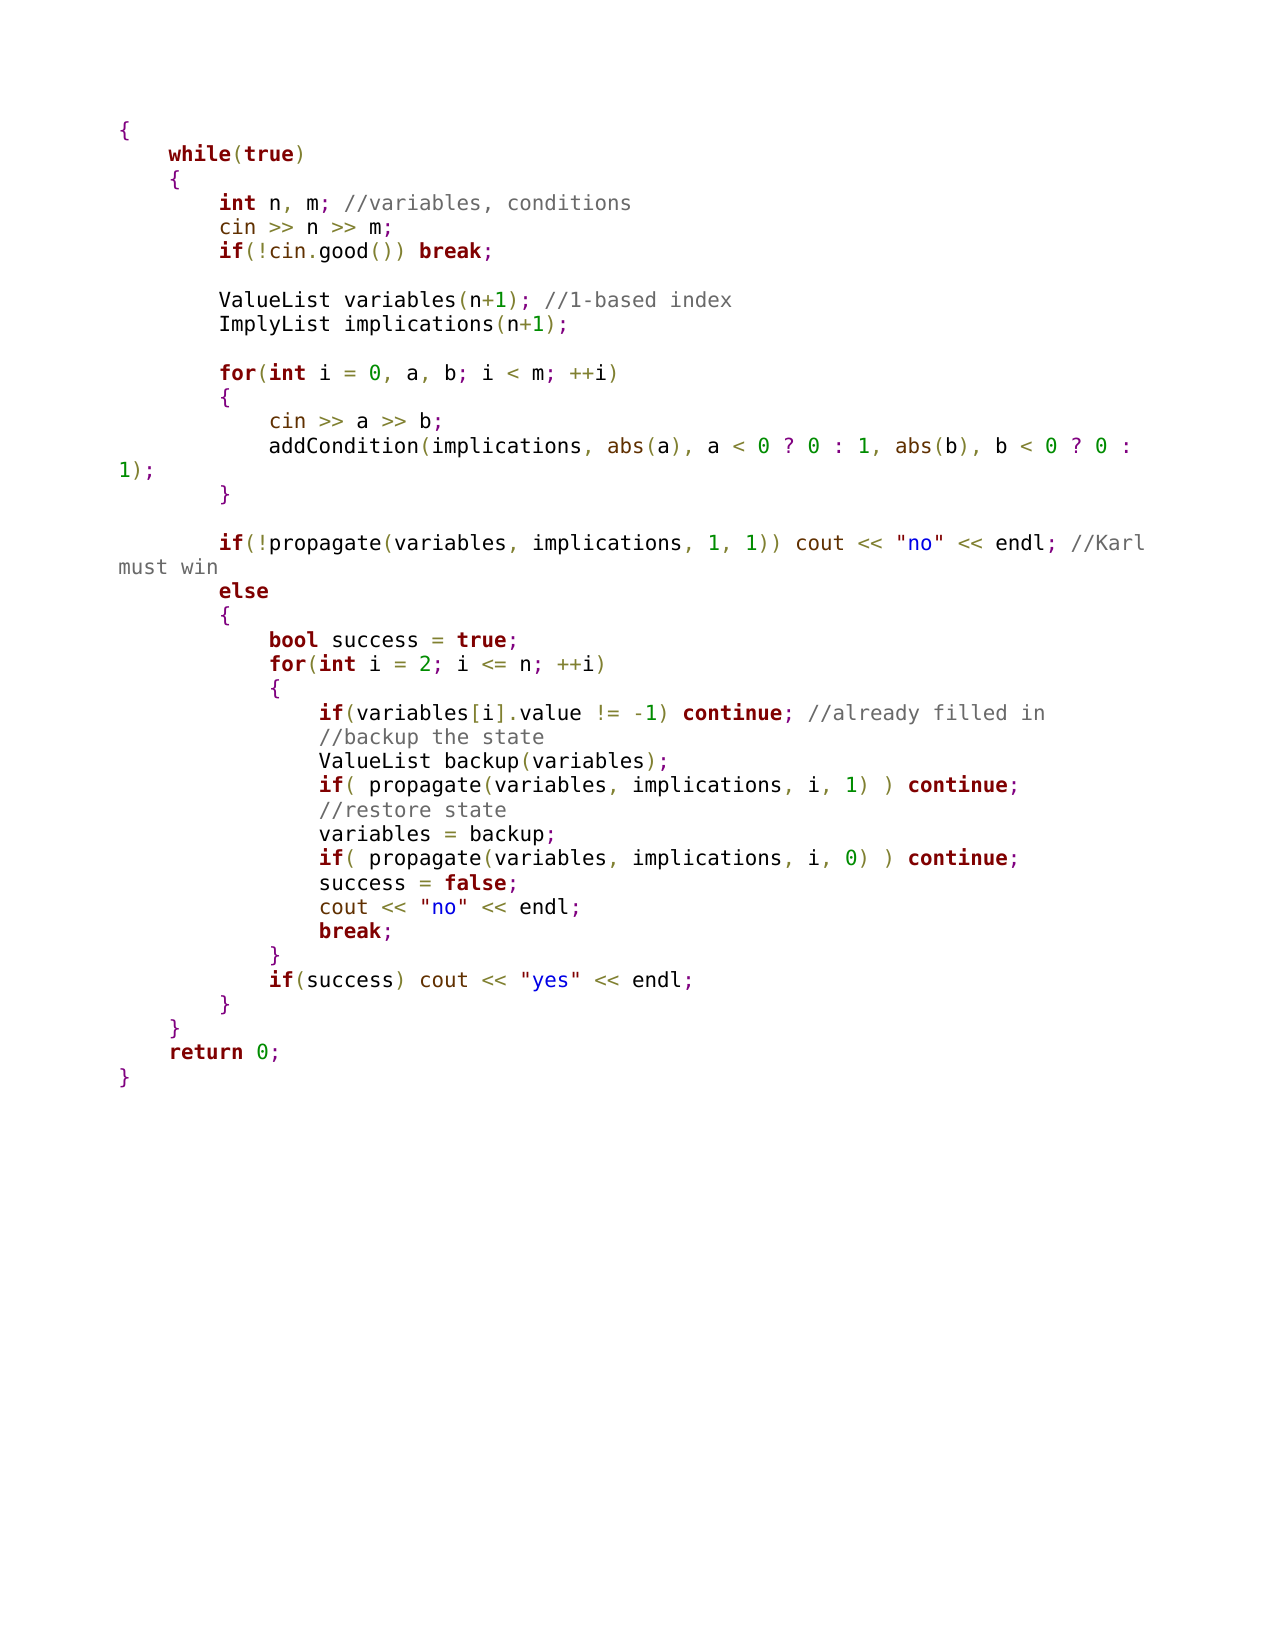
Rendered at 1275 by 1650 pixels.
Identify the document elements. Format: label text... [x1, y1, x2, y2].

text cin >> a >> b; [118, 409, 1157, 434]
text for(int i = 2; i <= n; ++i) [118, 652, 1157, 676]
text ValueList backup(variables); [118, 749, 1157, 773]
text { [118, 385, 1157, 409]
text } [118, 1065, 1157, 1089]
text bool success = true; [118, 628, 1157, 652]
text if(variables[i].value != -1) continue; //already filled in [118, 701, 1157, 725]
text addCondition(implications, abs(a), a < 0 ? 0 : 1, abs(b), b < 0 ? 0 : 1); [118, 434, 1157, 482]
text } [118, 943, 1157, 968]
text cin >> n >> m; [118, 215, 1157, 239]
text int n, m; //variables, conditions [118, 191, 1157, 215]
text if( propagate(variables, implications, i, 0) ) continue; [118, 846, 1157, 871]
text else [118, 579, 1157, 603]
text if(!cin.good()) break; [118, 239, 1157, 264]
text break; [118, 919, 1157, 943]
text success = false; [118, 871, 1157, 895]
text return 0; [118, 1040, 1157, 1065]
text { [118, 118, 1157, 142]
text for(int i = 0, a, b; i < m; ++i) [118, 361, 1157, 385]
text //restore state [118, 798, 1157, 822]
text if(success) cout << "yes" << endl; [118, 968, 1157, 992]
text ValueList variables(n+1); //1-based index [118, 288, 1157, 312]
text { [118, 676, 1157, 701]
text cout << "no" << endl; [118, 895, 1157, 919]
text //backup the state [118, 725, 1157, 749]
text { [118, 167, 1157, 191]
text } [118, 992, 1157, 1016]
text } [118, 1016, 1157, 1040]
text ImplyList implications(n+1); [118, 312, 1157, 337]
text { [118, 603, 1157, 628]
text variables = backup; [118, 822, 1157, 846]
text if( propagate(variables, implications, i, 1) ) continue; [118, 773, 1157, 798]
text while(true) [118, 142, 1157, 167]
text } [118, 482, 1157, 506]
text if(!propagate(variables, implications, 1, 1)) cout << "no" << endl; //Karl must win [118, 531, 1157, 579]
